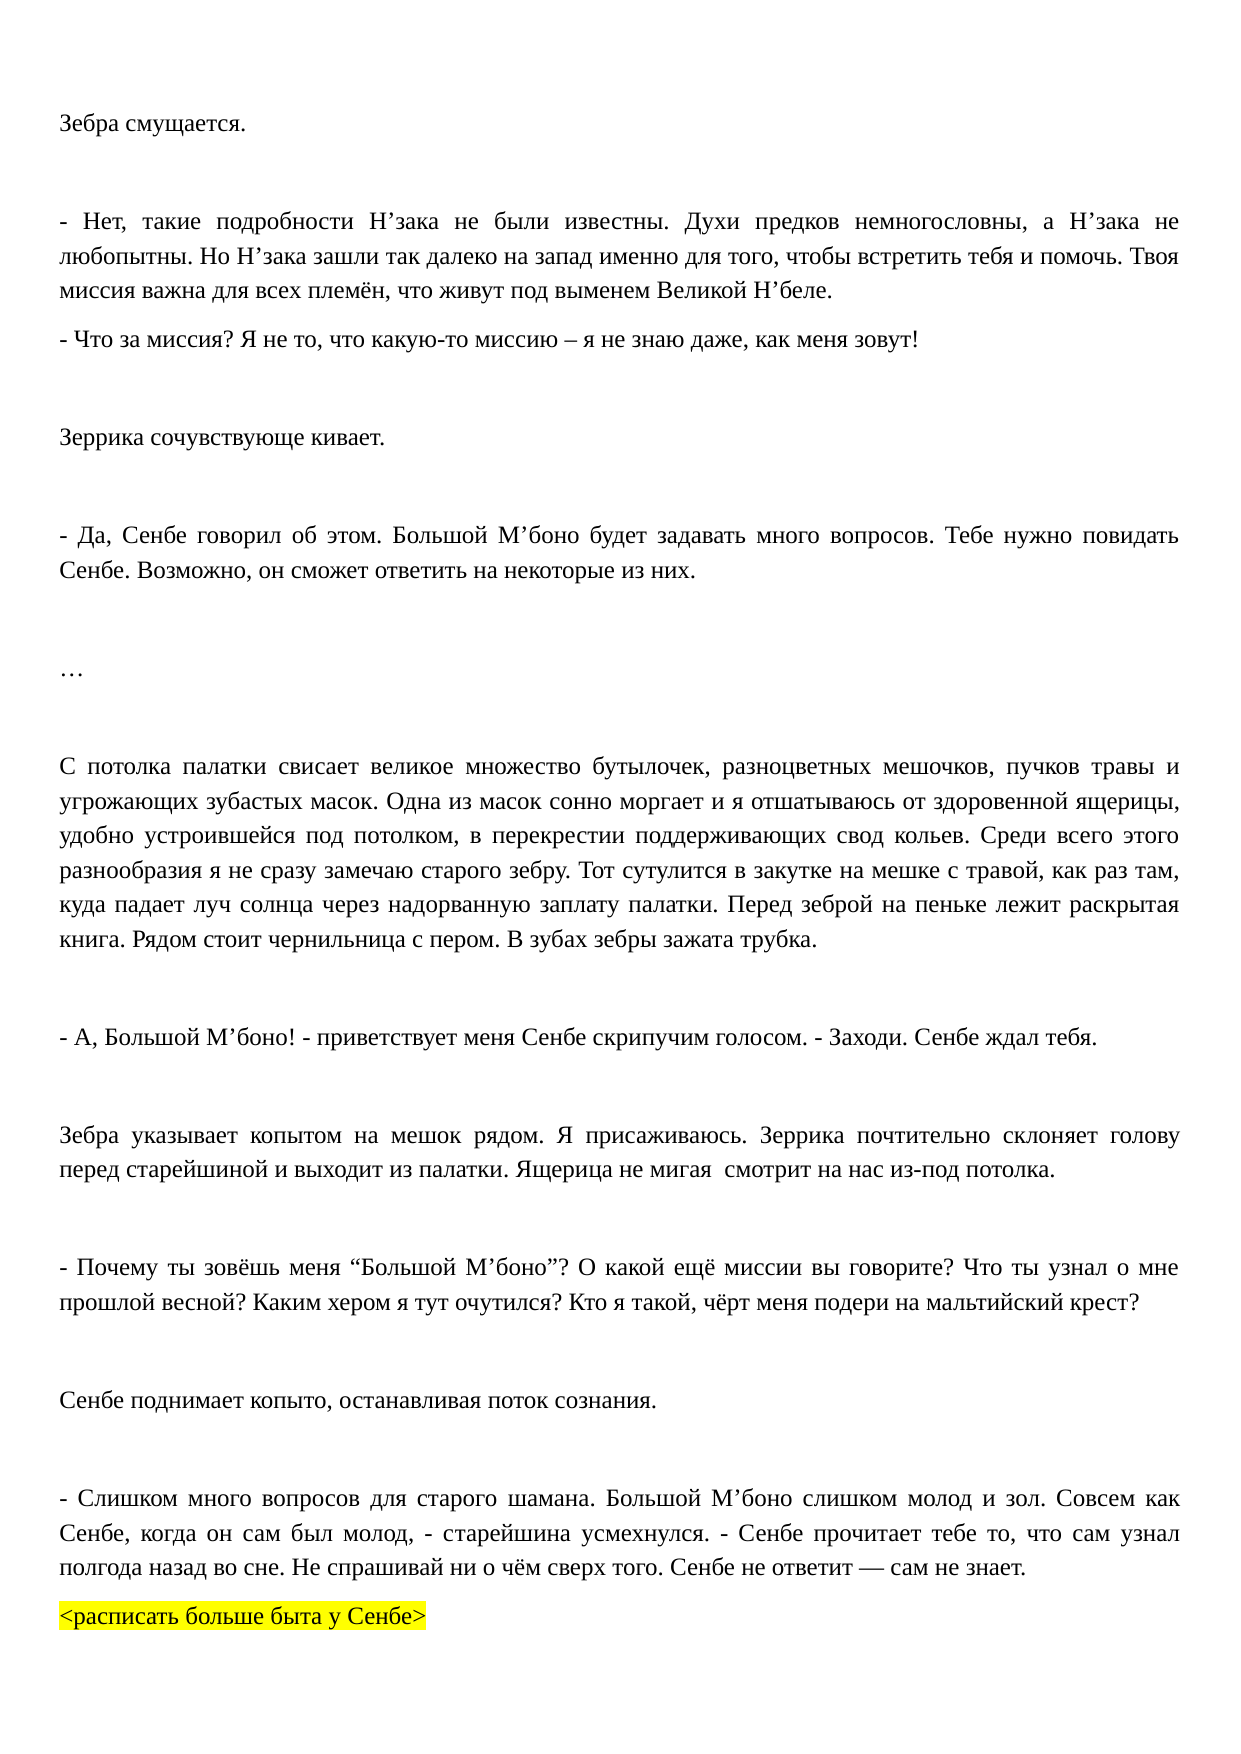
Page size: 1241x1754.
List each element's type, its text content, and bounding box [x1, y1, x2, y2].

text - Слишком много вопросов для старого шамана. Большой М’боно слишком молод и зол. Совсем как Сенбе, когда он сам был молод, - старейшина усмехнулся. - Сенбе прочитает тебе то, что сам узнал полгода назад во сне. Не спрашивай ни о чём сверх того. Сенбе не ответит — сам не знает. [59, 1483, 1181, 1581]
text - А, Большой М’боно! - приветствует меня Сенбе скрипучим голосом. - Заходи. Сенбе ждал тебя. [59, 1022, 1181, 1051]
text Зебра указывает копытом на мешок рядом. Я присаживаюсь. Зеррика почтительно склоняет голову перед старейшиной и выходит из палатки. Ящерица не мигая смотрит на нас из-под потолка. [59, 1120, 1181, 1183]
text … [59, 653, 1181, 682]
text - Что за миссия? Я не то, что какую-то миссию – я не знаю даже, как меня зовут! [59, 324, 1181, 353]
text - Да, Сенбе говорил об этом. Большой М’боно будет задавать много вопросов. Тебе нужно повидать Сенбе. Возможно, он сможет ответить на некоторые из них. [59, 521, 1181, 584]
text Зеррика сочувствующе кивает. [59, 422, 1181, 451]
text С потолка палатки свисает великое множество бутылочек, разноцветных мешочков, пучков травы и угрожающих зубастых масок. Одна из масок сонно моргает и я отшатываюсь от здоровенной ящерицы, удобно устроившейся под потолком, в перекрестии поддерживающих свод кольев. Среди всего этого разнообразия я не сразу замечаю старого зебру. Тот сутулится в закутке на мешке с травой, как раз там, куда падает луч солнца через надорванную заплату палатки. Перед зеброй на пеньке лежит раскрытая книга. Рядом стоит чернильница с пером. В зубах зебры зажата трубка. [59, 751, 1181, 952]
text - Почему ты зовёшь меня “Большой М’боно”? О какой ещё миссии вы говорите? Что ты узнал о мне прошлой весной? Каким хером я тут очутился? Кто я такой, чёрт меня подери на мальтийский крест? [59, 1252, 1181, 1316]
text <расписать больше быта у Сенбе> [59, 1601, 1181, 1630]
text - Нет, такие подробности Н’зака не были известны. Духи предков немногословны, а Н’зака не любопытны. Но Н’зака зашли так далеко на запад именно для того, чтобы встретить тебя и помочь. Твоя миссия важна для всех племён, что живут под выменем Великой Н’беле. [59, 206, 1181, 304]
text Сенбе поднимает копыто, останавливая поток сознания. [59, 1385, 1181, 1414]
text Зебра смущается. [59, 108, 1181, 137]
